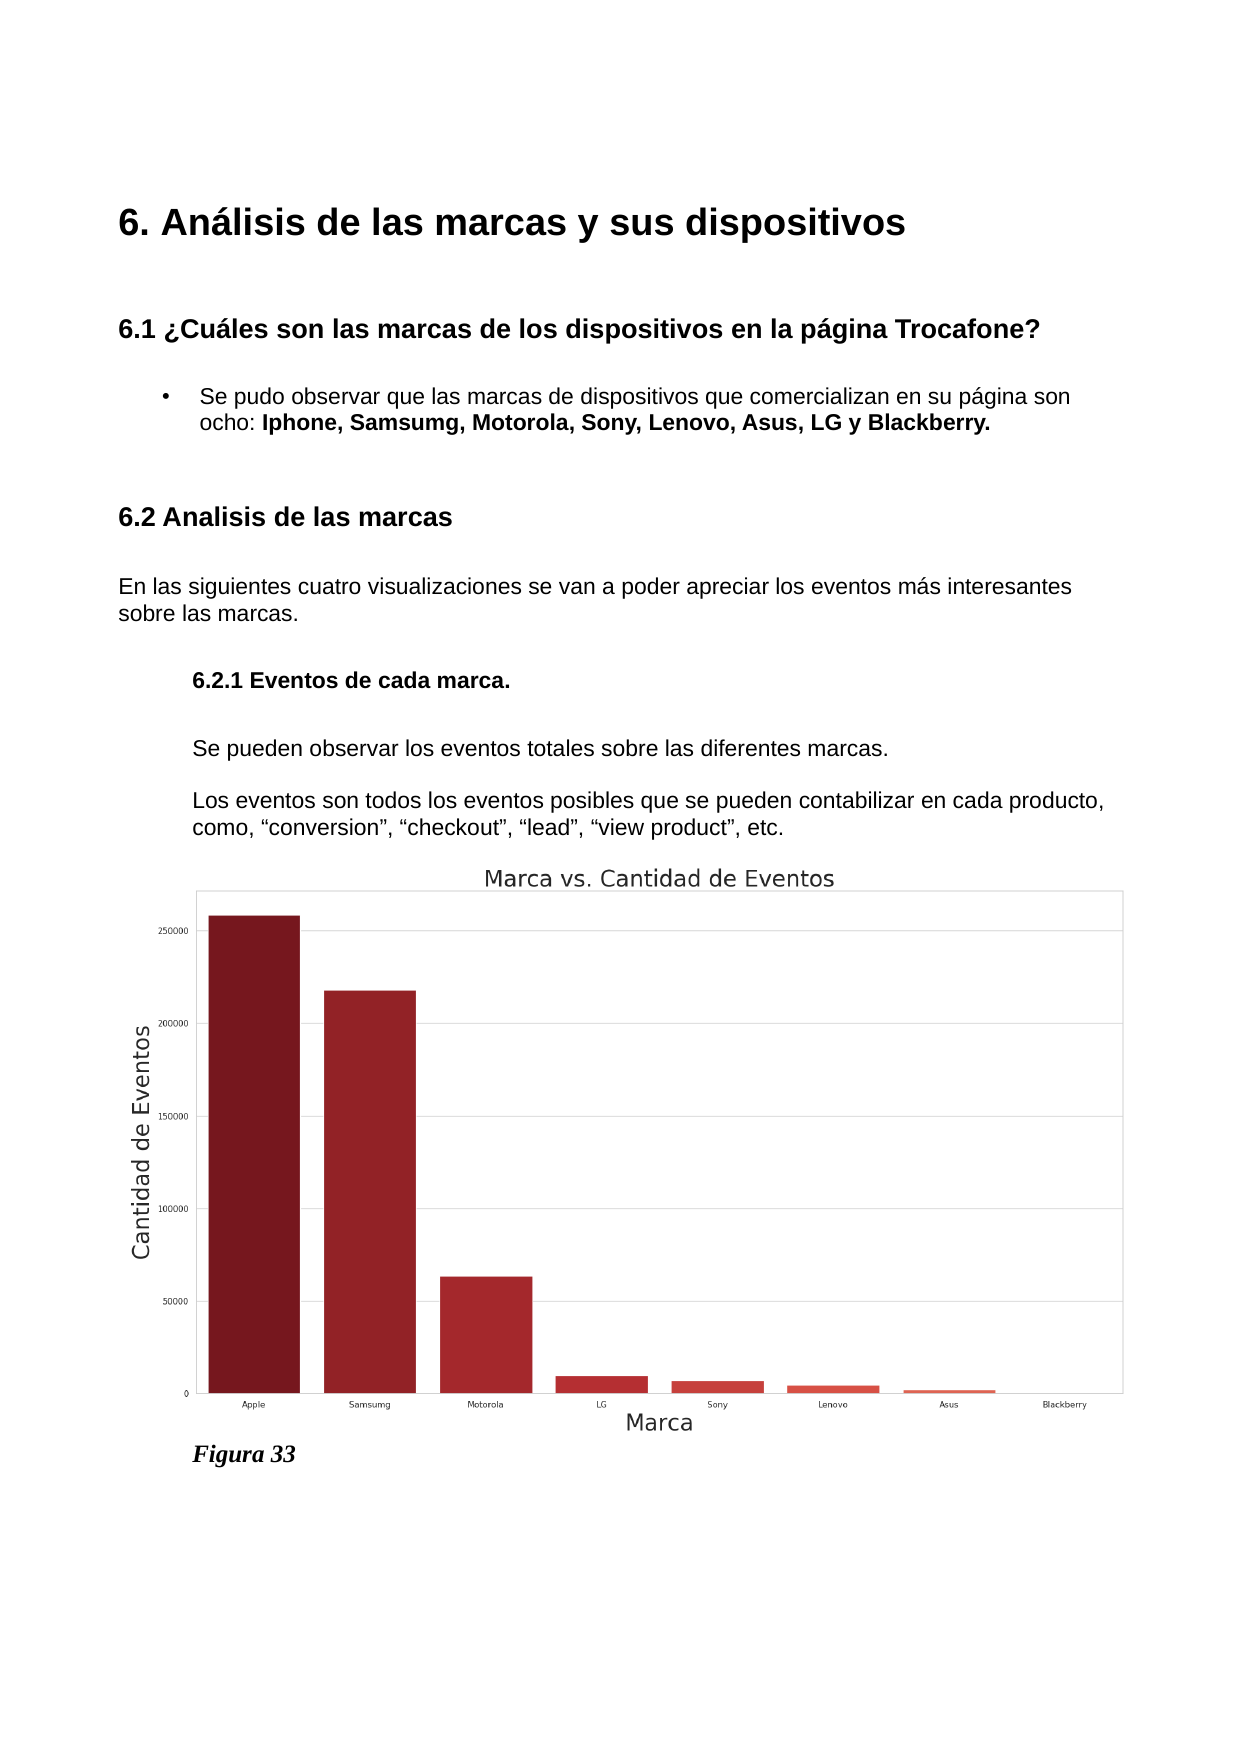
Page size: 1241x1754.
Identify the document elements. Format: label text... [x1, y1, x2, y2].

subtitle 6.2.1 Eventos de cada marca. [118, 667, 1122, 693]
text Se pueden observar los eventos totales sobre las diferentes marcas. [118, 735, 1122, 761]
list Se pudo observar que las marcas de dispositivos que comercializan en su página son ocho: Iphone, Samsumg, Motorola, Sony, Lenovo, Asus, LG y Blackberry. [162, 383, 1122, 436]
picture [126, 863, 1131, 1440]
subtitle 6.1 ¿Cuáles son las marcas de los dispositivos en la página Trocafone? [118, 313, 1122, 344]
text En las siguientes cuatro visualizaciones se van a poder apreciar los eventos más interesantes sobre las marcas. [118, 573, 1122, 626]
subtitle 6. Análisis de las marcas y sus dispositivos [118, 199, 1122, 243]
text Figura 33 [118, 853, 1122, 1468]
subtitle 6.2 Analisis de las marcas [118, 501, 1122, 532]
text Los eventos son todos los eventos posibles que se pueden contabilizar en cada producto, como, “conversion”, “checkout”, “lead”, “view product”, etc. [118, 787, 1122, 840]
